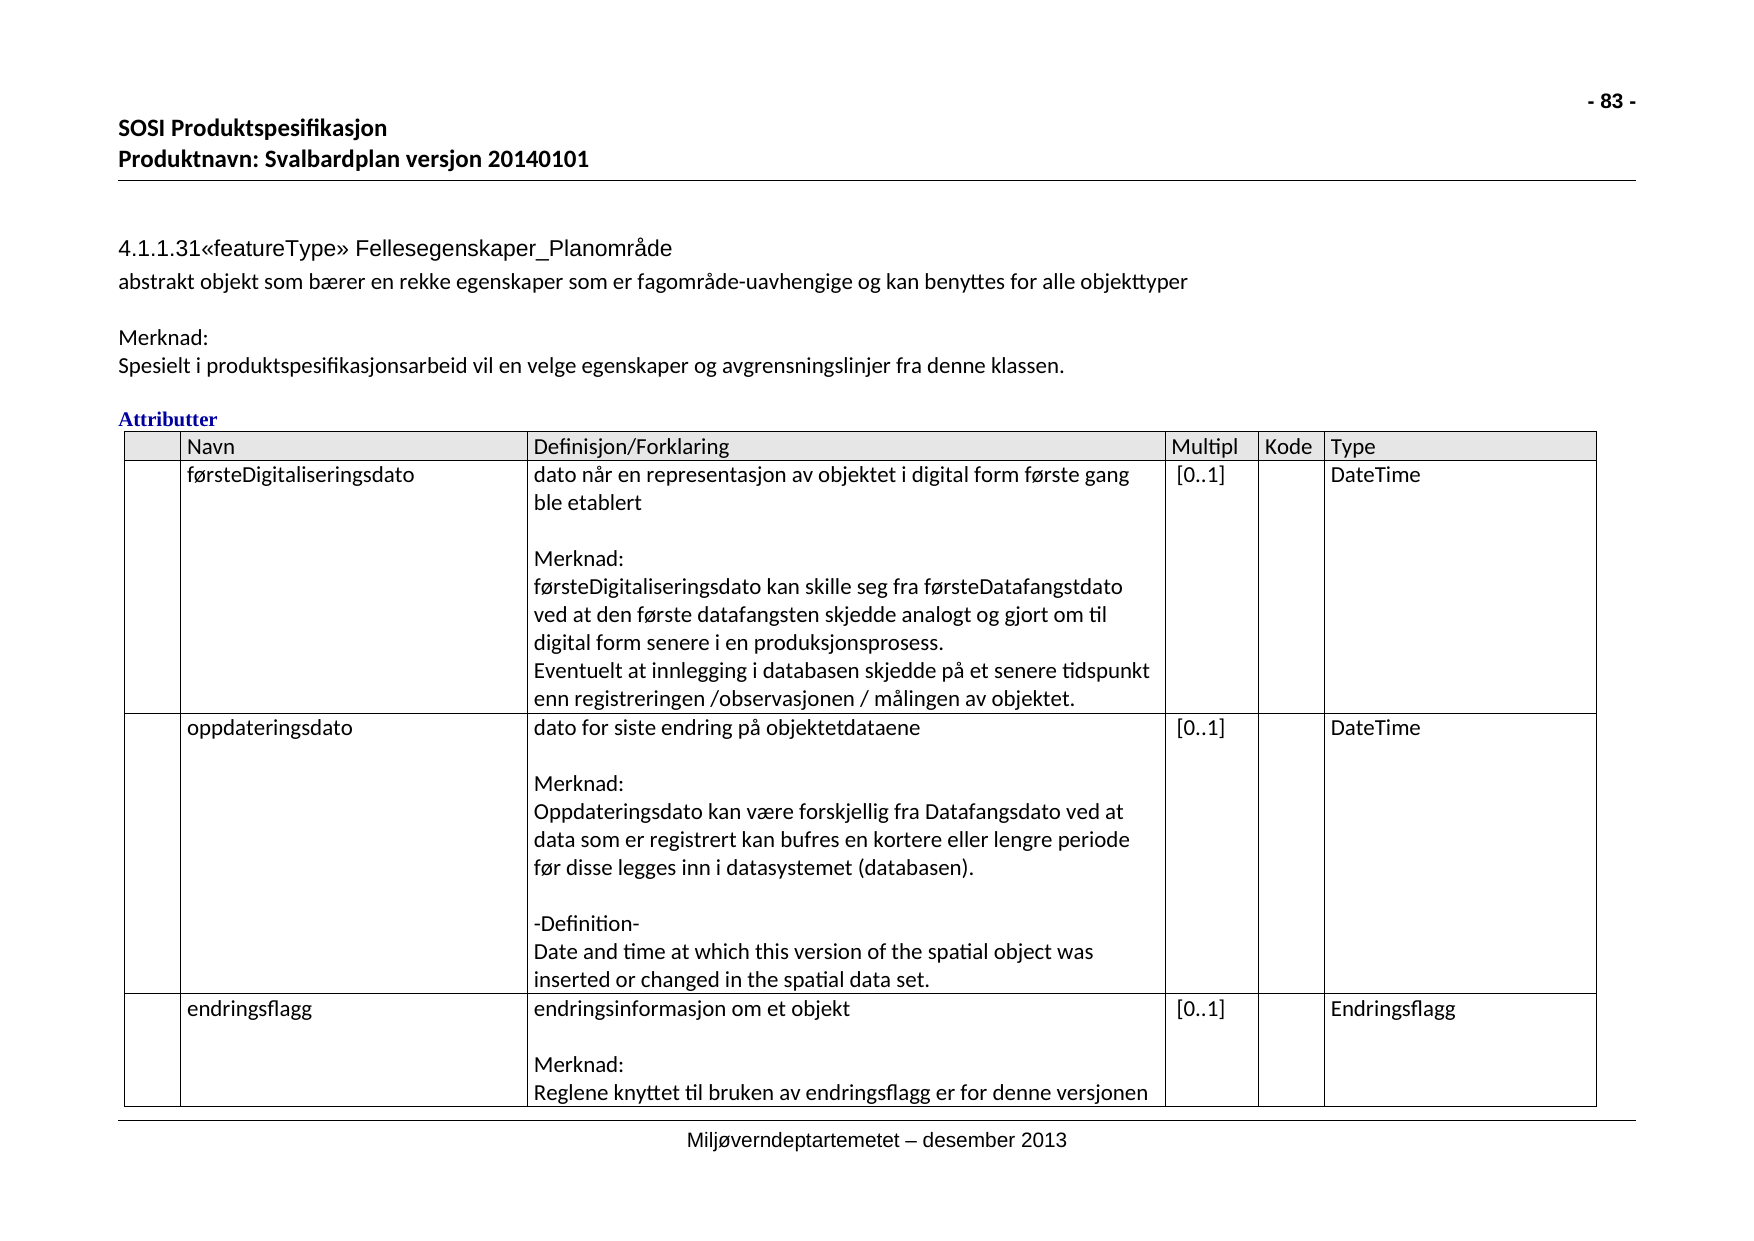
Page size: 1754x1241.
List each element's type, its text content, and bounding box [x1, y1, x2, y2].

table_cell [1259, 461, 1324, 712]
text abstrakt objekt som bærer en rekke egenskaper som er fagområde-uavhengige og kan benyttes for alle objekttyper [118, 267, 1636, 295]
table_cell DateTime [1325, 714, 1596, 993]
table_header Multipl [1166, 432, 1258, 460]
table_header Type [1325, 432, 1596, 460]
table_cell [125, 994, 180, 1106]
text Spesielt i produktspesifikasjonsarbeid vil en velge egenskaper og avgrensningslinjer fra denne klassen. [118, 351, 1636, 379]
table_cell Endringsflagg [1325, 994, 1596, 1106]
table_header Navn [181, 432, 527, 460]
table_cell [1259, 714, 1324, 993]
subtitle «featureType» Fellesegenskaper_Planområde [118, 234, 1636, 261]
table_cell [125, 714, 180, 993]
table_cell endringsflagg [181, 994, 527, 1106]
table_cell oppdateringsdato [181, 714, 527, 993]
table_cell førsteDigitaliseringsdato [181, 461, 527, 712]
list Attributter [118, 407, 1636, 431]
table_cell [0..1] [1166, 714, 1258, 993]
table_cell [0..1] [1166, 994, 1258, 1106]
table_cell endringsinformasjon om et objekt Merknad: Reglene knyttet til bruken av endringsflagg er for denne versjonen [528, 994, 1165, 1106]
text Merknad: [118, 323, 1636, 351]
table_cell dato for siste endring på objektetdataene Merknad: Oppdateringsdato kan være forskjellig fra Datafangsdato ved at data som er registrert kan bufres en kortere eller lengre periode før disse legges inn i datasystemet (databasen). -Definition- Date and time at which this version of the spatial object was inserted or changed in the spatial data set. [528, 714, 1165, 993]
table_header Definisjon/Forklaring [528, 432, 1165, 460]
table_cell dato når en representasjon av objektet i digital form første gang ble etablert Merknad: førsteDigitaliseringsdato kan skille seg fra førsteDatafangstdato ved at den første datafangsten skjedde analogt og gjort om til digital form senere i en produksjonsprosess. Eventuelt at innlegging i databasen skjedde på et senere tidspunkt enn registreringen /observasjonen / målingen av objektet. [528, 461, 1165, 712]
table_cell [0..1] [1166, 461, 1258, 712]
table_header Kode [1259, 432, 1324, 460]
table_cell [125, 461, 180, 712]
table_cell DateTime [1325, 461, 1596, 712]
table_cell [1259, 994, 1324, 1106]
table_header [125, 432, 180, 460]
